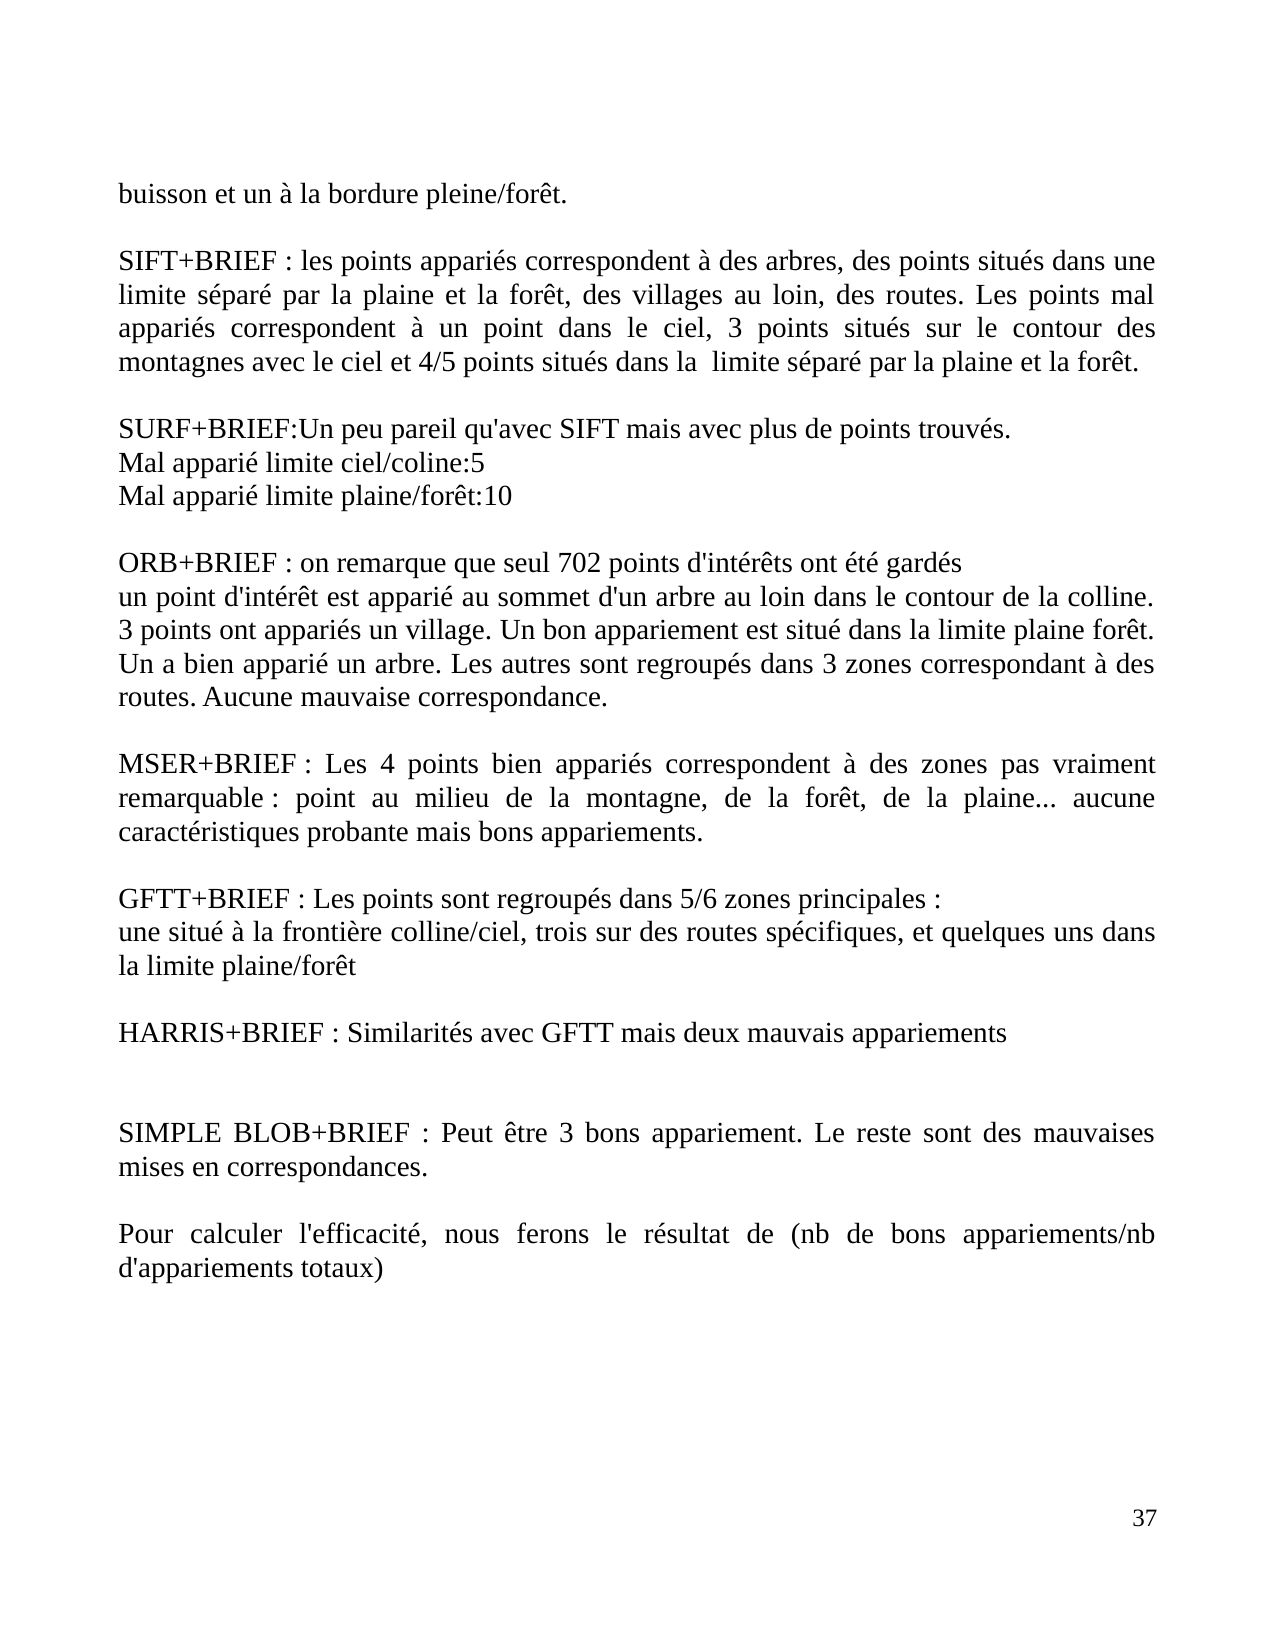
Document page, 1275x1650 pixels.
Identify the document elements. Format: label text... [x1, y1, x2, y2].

text Mal apparié limite plaine/forêt:10 [118, 478, 1157, 512]
text SIMPLE BLOB+BRIEF : Peut être 3 bons appariement. Le reste sont des mauvaises mises en correspondances. [118, 1116, 1157, 1183]
text MSER+BRIEF : Les 4 points bien appariés correspondent à des zones pas vraiment remarquable : point au milieu de la montagne, de la forêt, de la plaine... aucune caractéristiques probante mais bons appariements. [118, 747, 1157, 847]
text SIFT+BRIEF : les points appariés correspondent à des arbres, des points situés dans une limite séparé par la plaine et la forêt, des villages au loin, des routes. Les points mal appariés correspondent à un point dans le ciel, 3 points situés sur le contour des montagnes avec le ciel et 4/5 points situés dans la limite séparé par la plaine et la forêt. [118, 243, 1157, 378]
text Mal apparié limite ciel/coline:5 [118, 445, 1157, 478]
text un point d'intérêt est apparié au sommet d'un arbre au loin dans le contour de la colline. 3 points ont appariés un village. Un bon appariement est situé dans la limite plaine forêt. Un a bien apparié un arbre. Les autres sont regroupés dans 3 zones correspondant à des routes. Aucune mauvaise correspondance. [118, 579, 1157, 713]
text une situé à la frontière colline/ciel, trois sur des routes spécifiques, et quelques uns dans la limite plaine/forêt [118, 914, 1157, 981]
text GFTT+BRIEF : Les points sont regroupés dans 5/6 zones principales : [118, 881, 1157, 914]
text HARRIS+BRIEF : Similarités avec GFTT mais deux mauvais appariements [118, 1015, 1157, 1048]
text ORB+BRIEF : on remarque que seul 702 points d'intérêts ont été gardés [118, 545, 1157, 579]
text Pour calculer l'efficacité, nous ferons le résultat de (nb de bons appariements/nb d'appariements totaux) [118, 1216, 1157, 1283]
text SURF+BRIEF:Un peu pareil qu'avec SIFT mais avec plus de points trouvés. [118, 411, 1157, 445]
text buisson et un à la bordure pleine/forêt. [118, 176, 1157, 210]
